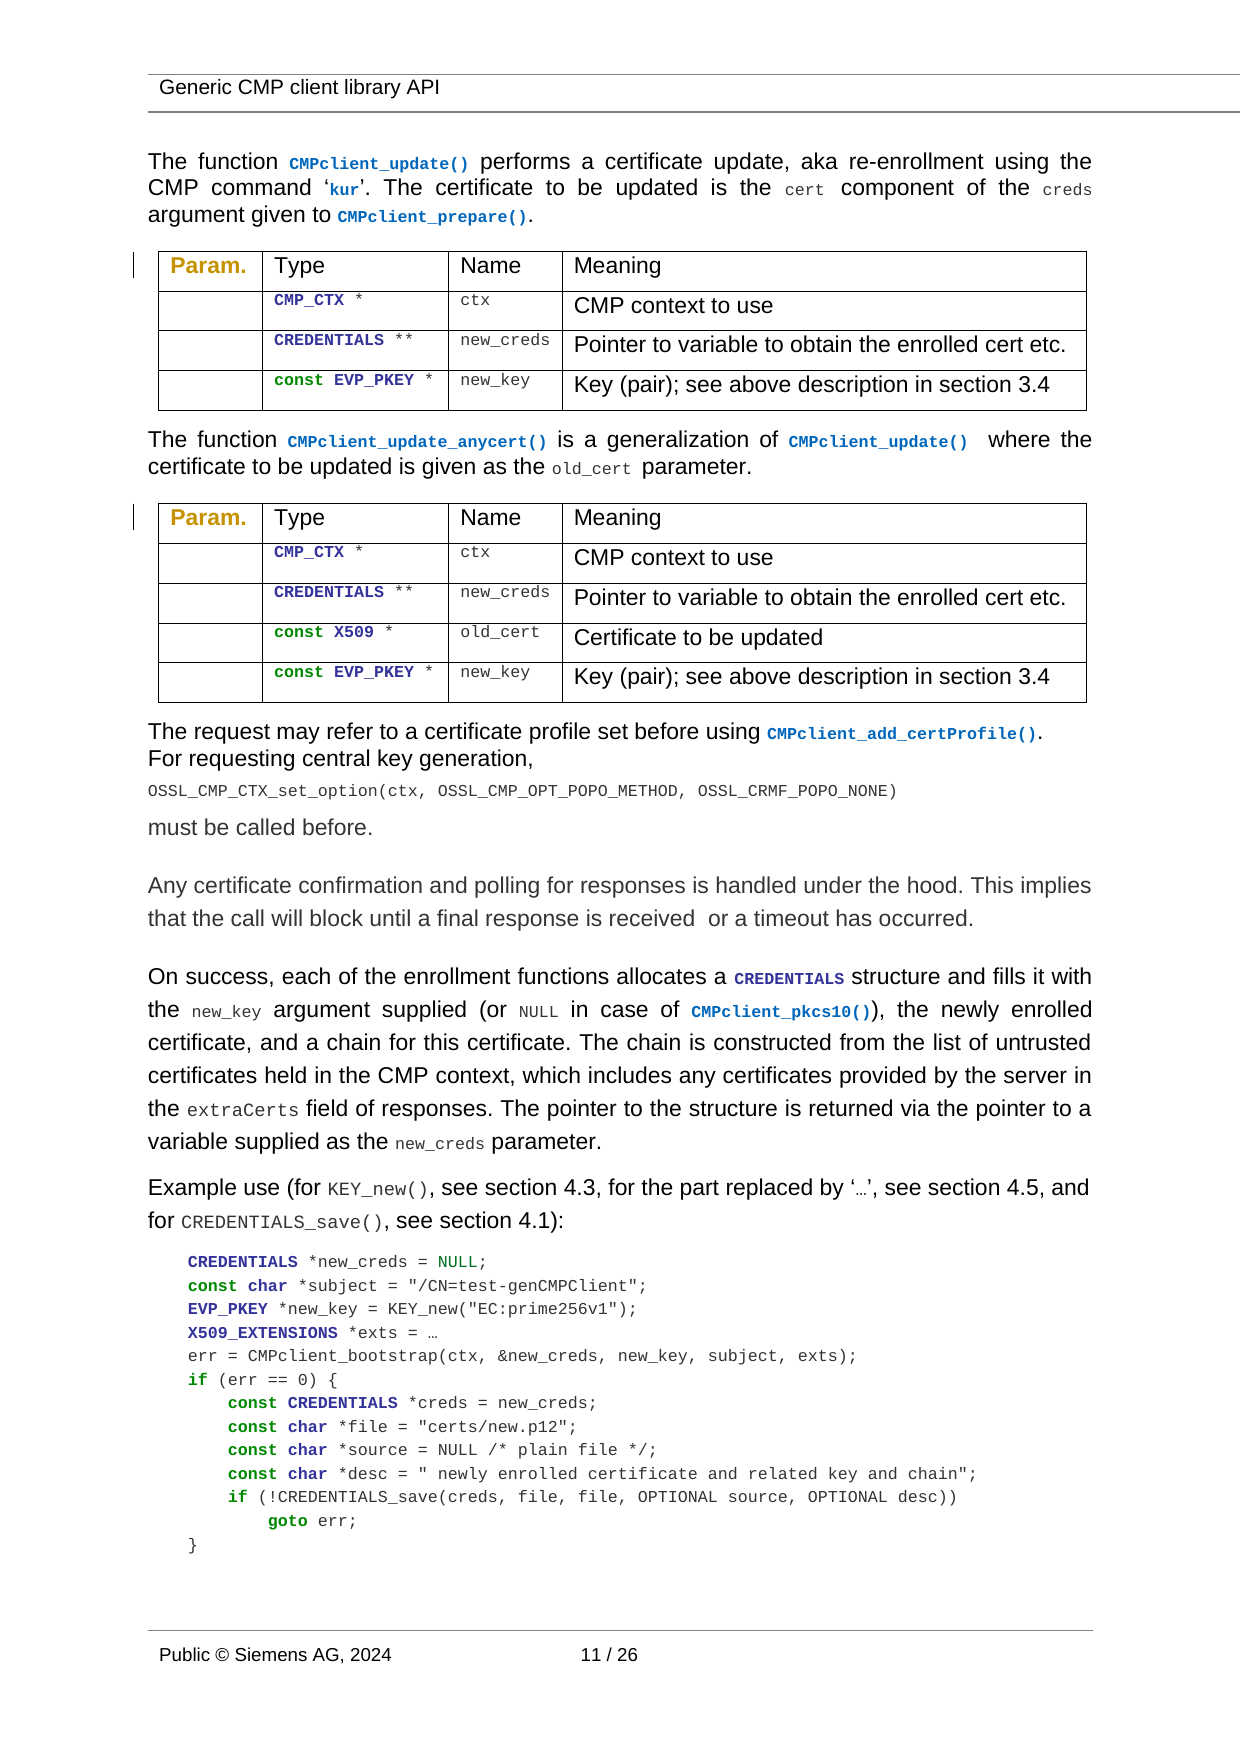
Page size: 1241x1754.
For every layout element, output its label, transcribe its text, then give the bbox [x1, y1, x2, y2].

table_cell const EVP_PKEY * [263, 371, 448, 410]
text CREDENTIALS *new_creds = NULL; [148, 1254, 1092, 1272]
text goto err; [148, 1513, 1092, 1531]
text EVP_PKEY *new_key = KEY_new("EC:prime256v1"); [148, 1301, 1092, 1319]
table_cell Key (pair); see above description in section 3.4 [563, 663, 1086, 702]
text const char *desc = " newly enrolled certificate and related key and chain"; [148, 1466, 1092, 1484]
table_cell Certificate to be updated [563, 624, 1086, 662]
text OSSL_CMP_CTX_set_option(ctx, OSSL_CMP_OPT_POPO_METHOD, OSSL_CRMF_POPO_NONE) [148, 783, 1092, 802]
text const char *subject = "/CN=test-genCMPClient"; [148, 1277, 1092, 1296]
table_cell Pointer to variable to obtain the enrolled cert etc. [563, 584, 1086, 622]
text if (!CREDENTIALS_save(creds, file, file, OPTIONAL source, OPTIONAL desc)) [148, 1489, 1092, 1508]
table_cell new_key [449, 663, 562, 702]
table_header Type [263, 252, 448, 291]
text err = CMPclient_bootstrap(ctx, &new_creds, new_key, subject, exts); [148, 1348, 1092, 1367]
table_cell [159, 331, 262, 370]
table_cell ctx [449, 292, 562, 330]
text if (err == 0) { [148, 1371, 1092, 1390]
text The request may refer to a certificate profile set before using CMPclient_add_certProfile(). For requesting central key generation, [148, 718, 1092, 771]
table_cell new_creds [449, 584, 562, 622]
table_cell [159, 663, 262, 702]
table_cell old_cert [449, 624, 562, 662]
table_cell [159, 292, 262, 330]
table_cell Pointer to variable to obtain the enrolled cert etc. [563, 331, 1086, 370]
table_cell ctx [449, 544, 562, 582]
table_cell CREDENTIALS ** [263, 331, 448, 370]
table_cell [159, 584, 262, 622]
text Example use (for KEY_new(), see section 4.3, for the part replaced by ‘…’, see section 4.5, and for CREDENTIALS_save(), see section 4.1): [148, 1174, 1092, 1234]
table_header Param. [159, 252, 262, 291]
table_cell CMP_CTX * [263, 544, 448, 582]
text const CREDENTIALS *creds = new_creds; [148, 1395, 1092, 1414]
table_cell CMP context to use [563, 544, 1086, 582]
table_cell Key (pair); see above description in section 3.4 [563, 371, 1086, 410]
text const char *source = NULL /* plain file */; [148, 1442, 1092, 1461]
table_header Param. [159, 504, 262, 543]
table_cell [159, 544, 262, 582]
table_cell CREDENTIALS ** [263, 584, 448, 622]
text The function CMPclient_update_anycert() is a generalization of CMPclient_update() where the certificate to be updated is given as the old_cert parameter. [148, 426, 1092, 479]
table_cell new_creds [449, 331, 562, 370]
text must be called before. [148, 814, 1092, 840]
text } [148, 1536, 1092, 1555]
table_header Meaning [563, 252, 1086, 291]
table_header Meaning [563, 504, 1086, 543]
table_cell new_key [449, 371, 562, 410]
text On success, each of the enrollment functions allocates a CREDENTIALS structure and fills it with the new_key argument supplied (or NULL in case of CMPclient_pkcs10()), the newly enrolled certificate, and a chain for this certificate. The chain is constructed from the list of untrusted certificates held in the CMP context, which includes any certificates provided by the server in the extraCerts field of responses. The pointer to the structure is returned via the pointer to a variable supplied as the new_creds parameter. [148, 963, 1092, 1154]
text X509_EXTENSIONS *exts = … [148, 1324, 1092, 1343]
table_cell const EVP_PKEY * [263, 663, 448, 702]
table_cell [159, 624, 262, 662]
text Any certificate confirmation and polling for responses is handled under the hood. This implies that the call will block until a final response is received or a timeout has occurred. [148, 872, 1092, 931]
text The function CMPclient_update() performs a certificate update, aka re-enrollment using the CMP command ‘kur’. The certificate to be updated is the cert component of the creds argument given to CMPclient_prepare(). [148, 148, 1092, 227]
table_header Name [449, 252, 562, 291]
table_header Type [263, 504, 448, 543]
table_header Name [449, 504, 562, 543]
table_cell CMP_CTX * [263, 292, 448, 330]
table_cell const X509 * [263, 624, 448, 662]
table_cell [159, 371, 262, 410]
table_cell CMP context to use [563, 292, 1086, 330]
text const char *file = "certs/new.p12"; [148, 1418, 1092, 1437]
